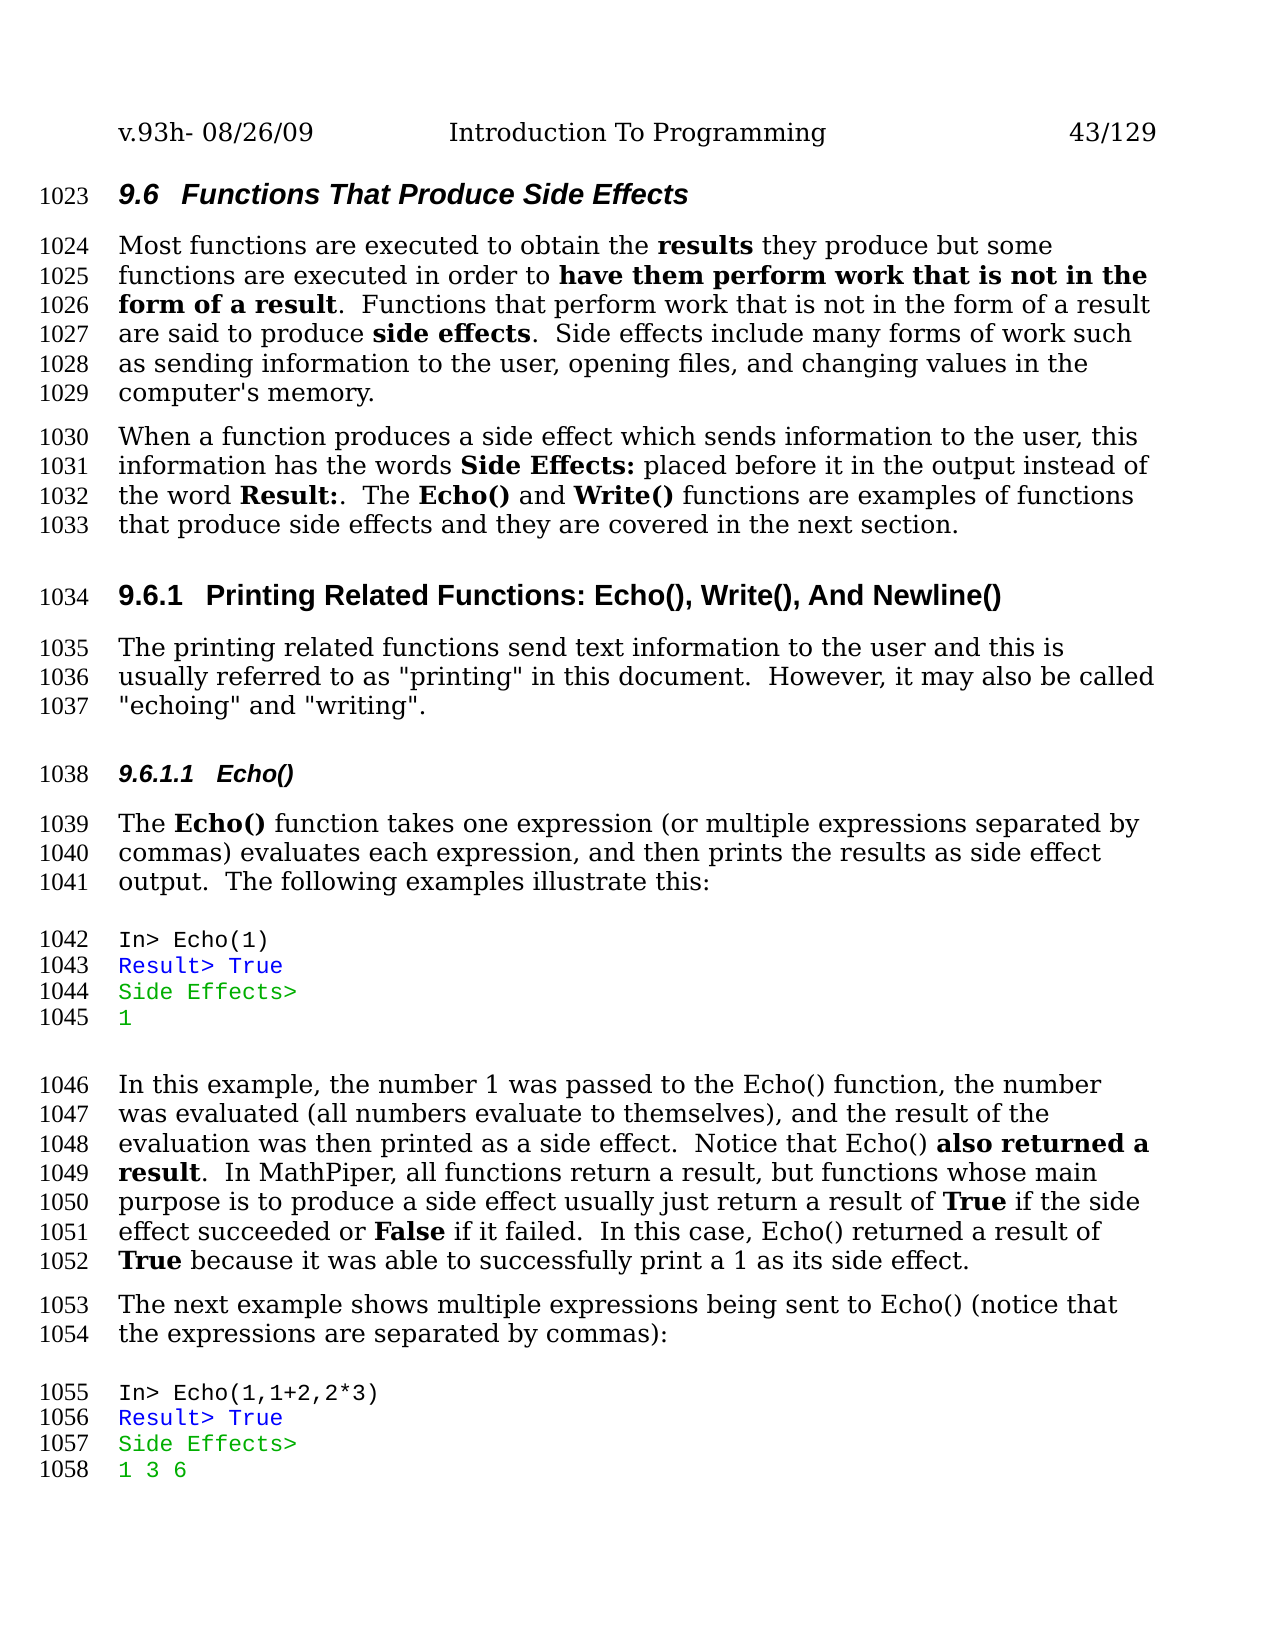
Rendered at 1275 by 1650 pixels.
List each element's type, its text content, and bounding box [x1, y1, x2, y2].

text In this example, the number 1 was passed to the Echo() function, the number was evaluated (all numbers evaluate to themselves), and the result of the evaluation was then printed as a side effect. Notice that Echo() also returned a result. In MathPiper, all functions return a result, but functions whose main purpose is to produce a side effect usually just return a result of True if the side effect succeeded or False if it failed. In this case, Echo() returned a result of True because it was able to successfully print a 1 as its side effect. [118, 1070, 1157, 1276]
subtitle Printing Related Functions: Echo(), Write(), And Newline() [118, 578, 1157, 612]
text The Echo() function takes one expression (or multiple expressions separated by commas) evaluates each expression, and then prints the results as side effect output. The following examples illustrate this: [118, 809, 1157, 896]
text In> Echo(1,1+2,2*3) [118, 1381, 1157, 1407]
text Result> True [118, 954, 1157, 980]
subtitle Functions That Produce Side Effects [118, 177, 1157, 210]
text Side Effects> [118, 980, 1157, 1006]
text In> Echo(1) [118, 928, 1157, 954]
text Result> True [118, 1407, 1157, 1433]
subtitle Echo() [118, 759, 1157, 788]
text The printing related functions send text information to the user and this is usually referred to as "printing" in this document. However, it may also be called "echoing" and "writing". [118, 633, 1157, 720]
text Side Effects> [118, 1433, 1157, 1459]
text 1 [118, 1006, 1157, 1032]
text Most functions are executed to obtain the results they produce but some functions are executed in order to have them perform work that is not in the form of a result. Functions that perform work that is not in the form of a result are said to produce side effects. Side effects include many forms of work such as sending information to the user, opening files, and changing values in the computer's memory. [118, 231, 1157, 407]
text 1 3 6 [118, 1459, 1157, 1484]
text When a function produces a side effect which sends information to the user, this information has the words Side Effects: placed before it in the output instead of the word Result:. The Echo() and Write() functions are examples of functions that produce side effects and they are covered in the next section. [118, 422, 1157, 539]
text The next example shows multiple expressions being sent to Echo() (notice that the expressions are separated by commas): [118, 1291, 1157, 1349]
